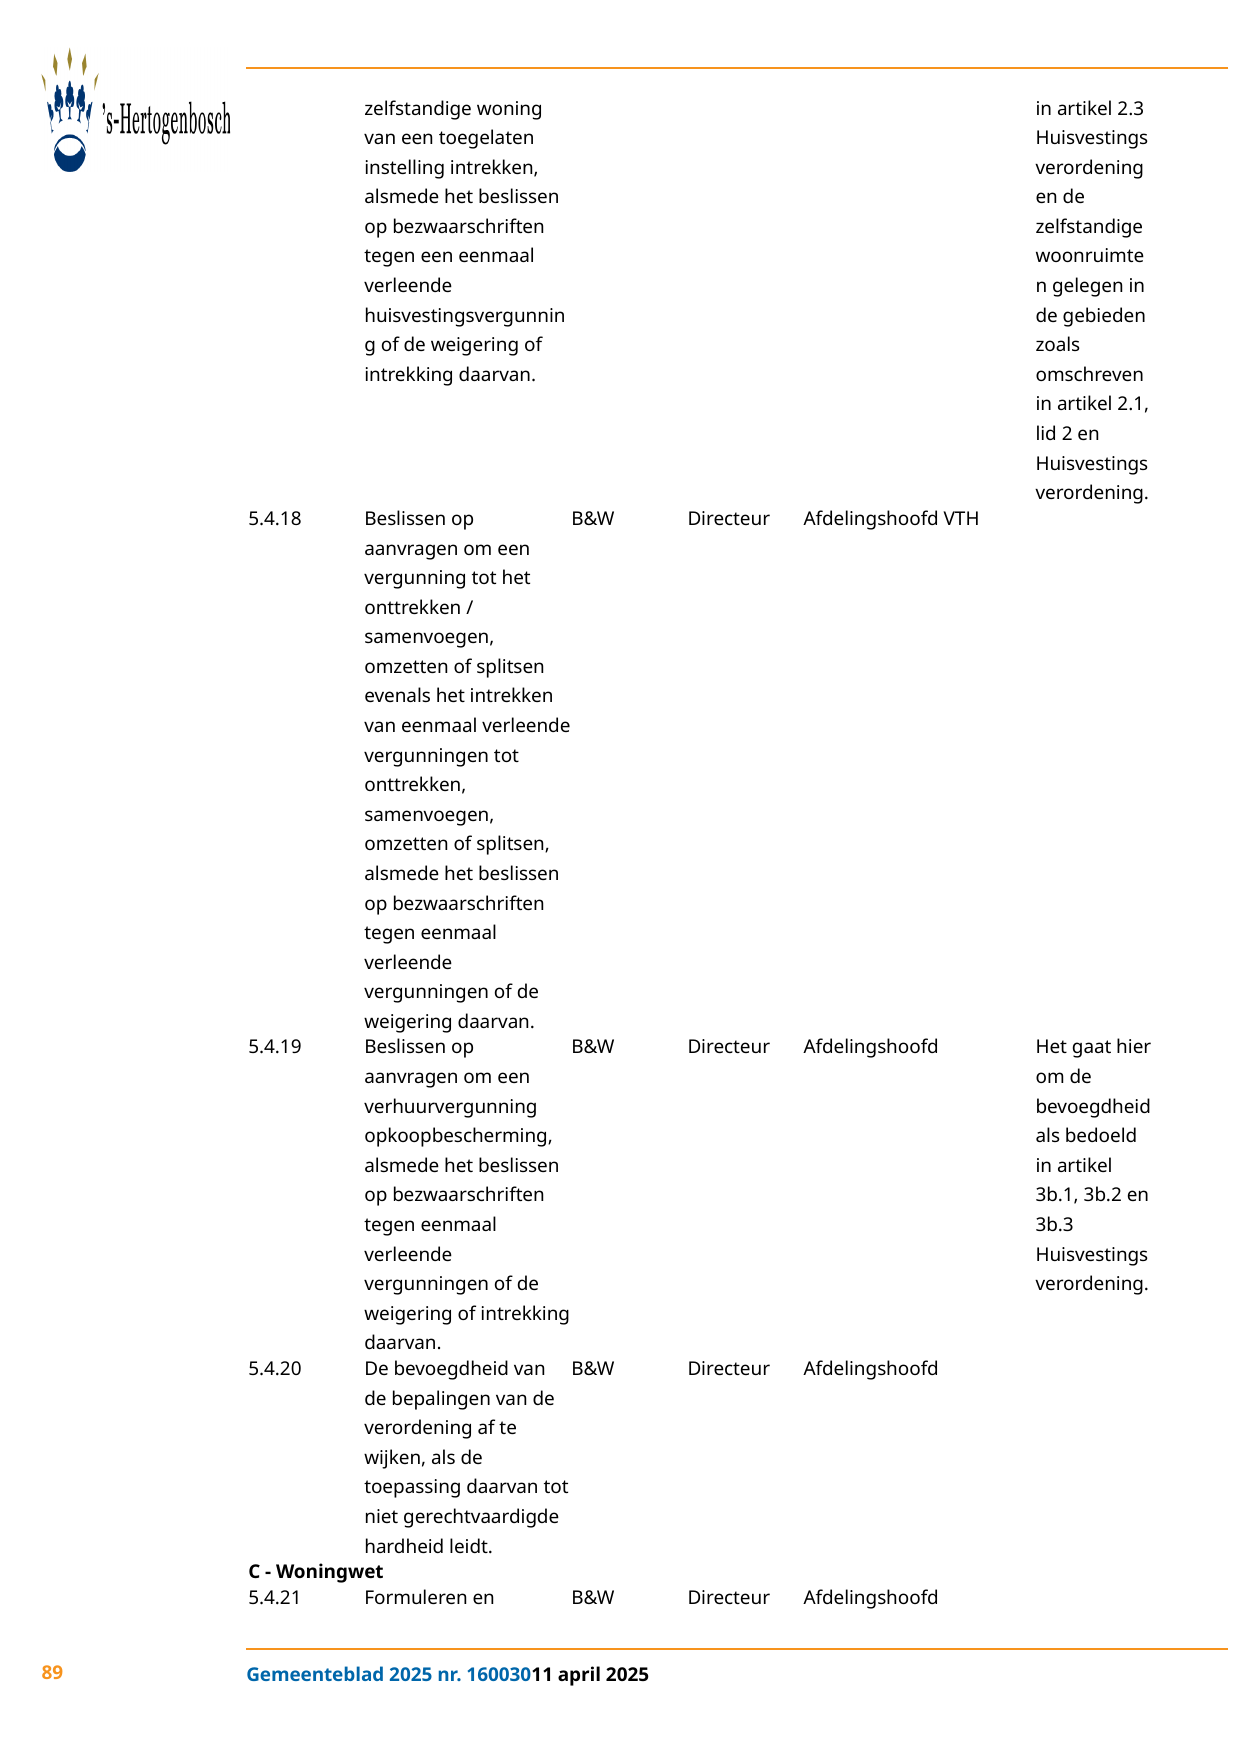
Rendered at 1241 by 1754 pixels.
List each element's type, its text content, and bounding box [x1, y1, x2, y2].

table_cell Afdelingshoofd [803, 1584, 1035, 1610]
table_cell Het gaat hier om de bevoegdheid als bedoeld in artikel 3b.1, 3b.2 en 3b.3 Huisvestingsverordening. [1035, 1034, 1152, 1355]
table_cell B&W [571, 505, 687, 1034]
table_cell De bevoegdheid van de bepalingen van de verordening af te wijken, als de toepassing daarvan tot niet gerechtvaardigde hardheid leidt. [364, 1355, 571, 1558]
table_cell [1035, 1355, 1152, 1558]
table_cell 5.4.21 [248, 1584, 364, 1610]
table_cell Formuleren en [364, 1584, 571, 1610]
table_cell Afdelingshoofd [803, 1034, 1035, 1355]
table_cell Directeur [687, 505, 803, 1034]
table_cell 5.4.20 [248, 1355, 364, 1558]
table_cell Directeur [687, 1034, 803, 1355]
table_cell C - Woningwet [248, 1559, 1152, 1584]
table_cell [687, 95, 803, 505]
picture [41, 47, 231, 172]
table_cell [1035, 1584, 1152, 1610]
table_cell Afdelingshoofd [803, 1355, 1035, 1558]
table_cell [803, 95, 1035, 505]
table_cell B&W [571, 1034, 687, 1355]
table_cell [248, 95, 364, 505]
table_cell Directeur [687, 1584, 803, 1610]
table_cell Beslissen op aanvragen om een verhuurvergunning opkoopbescherming, alsmede het beslissen op bezwaarschriften tegen eenmaal verleende vergunningen of de weigering of intrekking daarvan. [364, 1034, 571, 1355]
table_cell zelfstandige woning van een toegelaten instelling intrekken, alsmede het beslissen op bezwaarschriften tegen een eenmaal verleende huisvestingsvergunning of de weigering of intrekking daarvan. [364, 95, 571, 505]
table_cell Beslissen op aanvragen om een vergunning tot het onttrekken / samenvoegen, omzetten of splitsen evenals het intrekken van eenmaal verleende vergunningen tot onttrekken, samenvoegen, omzetten of splitsen, alsmede het beslissen op bezwaarschriften tegen eenmaal verleende vergunningen of de weigering daarvan. [364, 505, 571, 1034]
table_cell B&W [571, 1355, 687, 1558]
table_cell [571, 95, 687, 505]
table_cell [1035, 505, 1152, 1034]
table_cell 5.4.18 [248, 505, 364, 1034]
table_cell Afdelingshoofd VTH [803, 505, 1035, 1034]
table_cell 5.4.19 [248, 1034, 364, 1355]
table_cell B&W [571, 1584, 687, 1610]
table_cell Directeur [687, 1355, 803, 1558]
table_cell in artikel 2.3 Huisvestingsverordening en de zelfstandige woonruimten gelegen in de gebieden zoals omschreven in artikel 2.1, lid 2 en Huisvestingsverordening. [1035, 95, 1152, 505]
